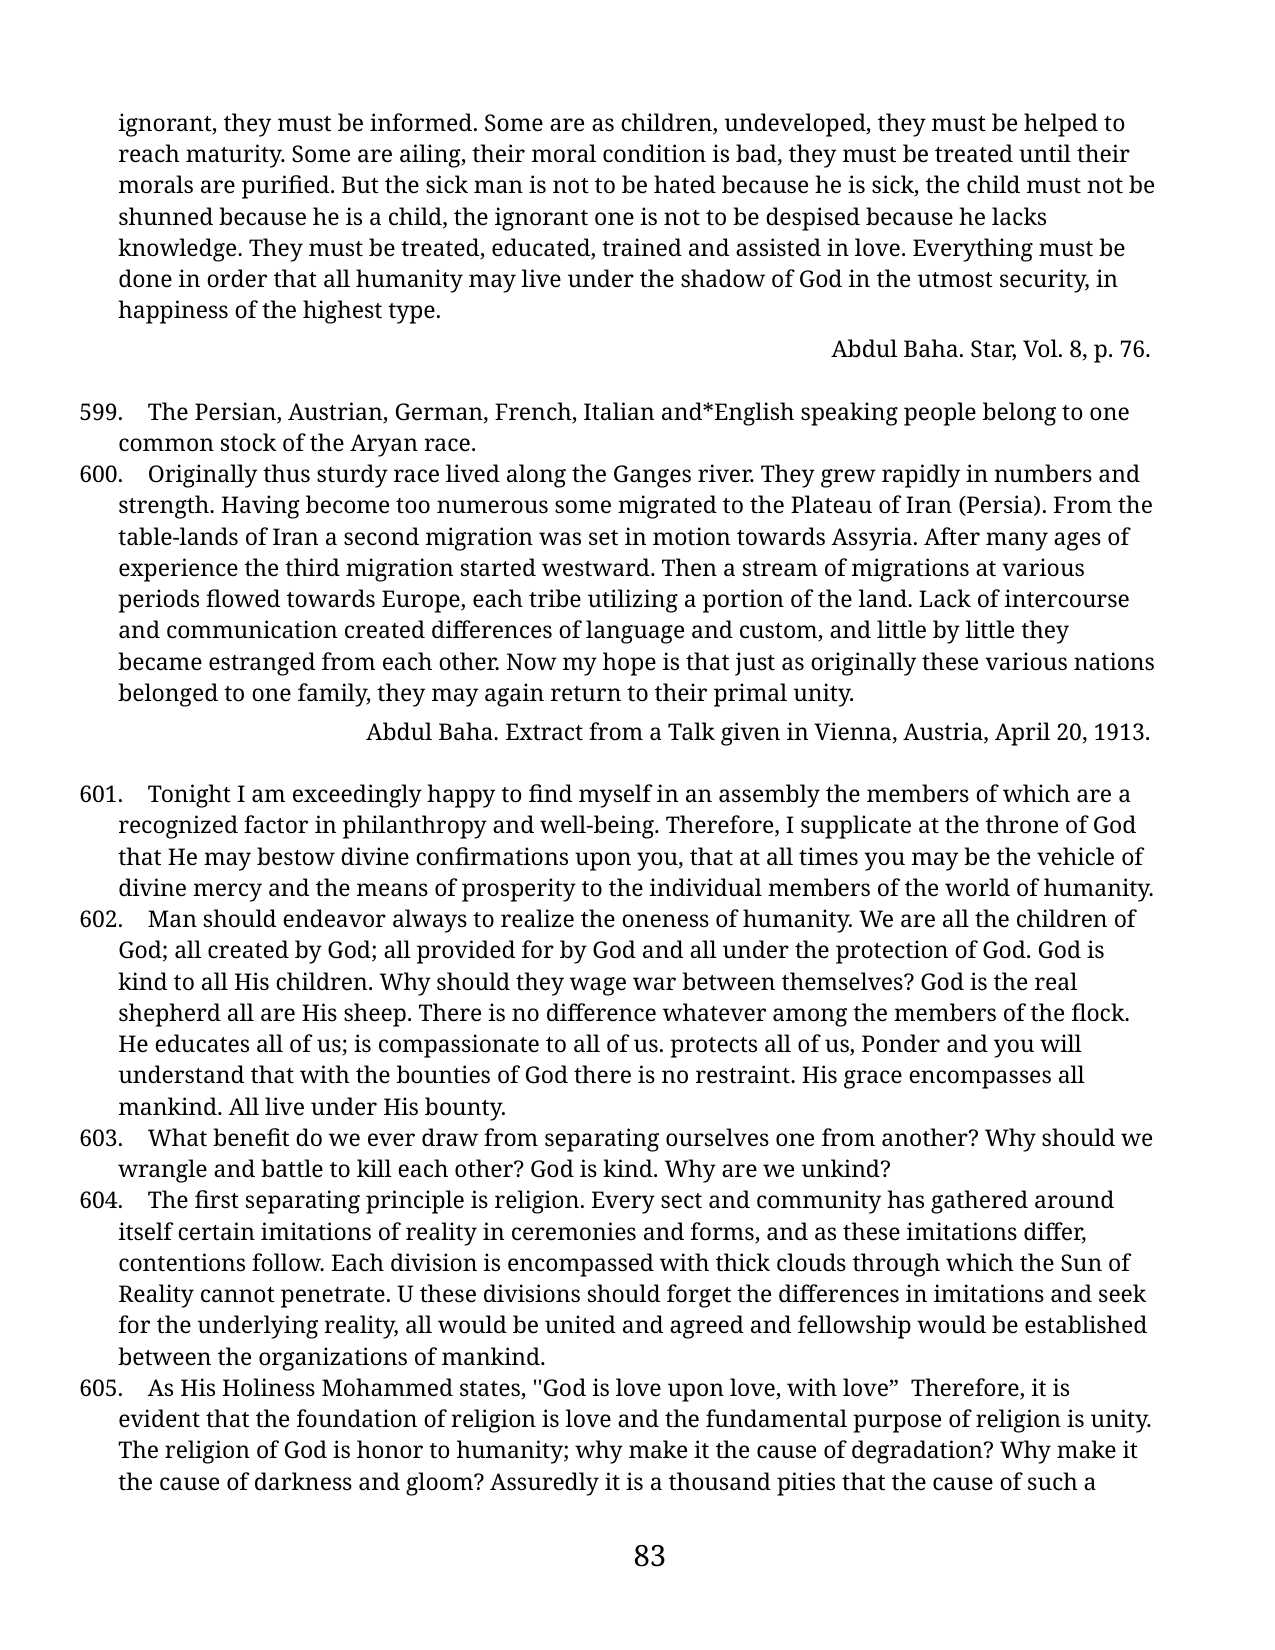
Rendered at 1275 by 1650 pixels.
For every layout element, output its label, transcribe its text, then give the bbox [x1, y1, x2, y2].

list Tonight I am exceedingly happy to find myself in an assembly the members of which are a recognized factor in philanthropy and well-being. Therefore, I supplicate at the throne of God that He may bestow divine confirmations upon you, that at all times you may be the vehicle of divine mercy and the means of prosperity to the individual members of the world of humanity. [79, 778, 1157, 903]
list The Persian, Austrian, German, French, Italian and*English speaking people belong to one common stock of the Aryan race. [79, 395, 1157, 458]
text Abdul Baha. Extract from a Talk given in Vienna, Austria, April 20, 1913. [118, 715, 1157, 747]
list The first separating principle is religion. Every sect and community has gathered around itself certain imitations of reality in ceremonies and forms, and as these imitations differ, contentions follow. Each division is encompassed with thick clouds through which the Sun of Reality cannot penetrate. U these divisions should forget the differences in imitations and seek for the underlying reality, all would be united and agreed and fellowship would be established between the organizations of mankind. [79, 1184, 1157, 1372]
list What benefit do we ever draw from separating ourselves one from another? Why should we wrangle and battle to kill each other? God is kind. Why are we unkind? [79, 1122, 1157, 1184]
list Man should endeavor always to realize the oneness of humanity. We are all the children of God; all created by God; all provided for by God and all under the protection of God. God is kind to all His children. Why should they wage war between themselves? God is the real shepherd all are His sheep. There is no difference whatever among the members of the flock. He educates all of us; is compassionate to all of us. protects all of us, Ponder and you will understand that with the bounties of God there is no restraint. His grace encompasses all mankind. All live under His bounty. [79, 903, 1157, 1122]
list ignorant, they must be informed. Some are as children, undeveloped, they must be helped to reach maturity. Some are ailing, their moral condition is bad, they must be treated until their morals are purified. But the sick man is not to be hated because he is sick, the child must not be shunned because he is a child, the ignorant one is not to be despised because he lacks knowledge. They must be treated, educated, trained and assisted in love. Everything must be done in order that all humanity may live under the shadow of God in the utmost security, in happiness of the highest type. [79, 107, 1157, 325]
list Originally thus sturdy race lived along the Ganges river. They grew rapidly in numbers and strength. Having become too numerous some migrated to the Plateau of Iran (Persia). From the table-lands of Iran a second migration was set in motion towards Assyria. After many ages of experience the third migration started westward. Then a stream of migrations at various periods flowed towards Europe, each tribe utilizing a portion of the land. Lack of intercourse and communication created differences of language and custom, and little by little they became estranged from each other. Now my hope is that just as originally these various nations belonged to one family, they may again return to their primal unity. [79, 458, 1157, 708]
text Abdul Baha. Star, Vol. 8, p. 76. [118, 333, 1157, 364]
list As His Holiness Mohammed states, ''God is love upon love, with love” Therefore, it is evident that the foundation of religion is love and the fundamental purpose of religion is unity. The religion of God is honor to humanity; why make it the cause of degradation? Why make it the cause of darkness and gloom? Assuredly it is a thousand pities that the cause of such a [79, 1372, 1157, 1497]
